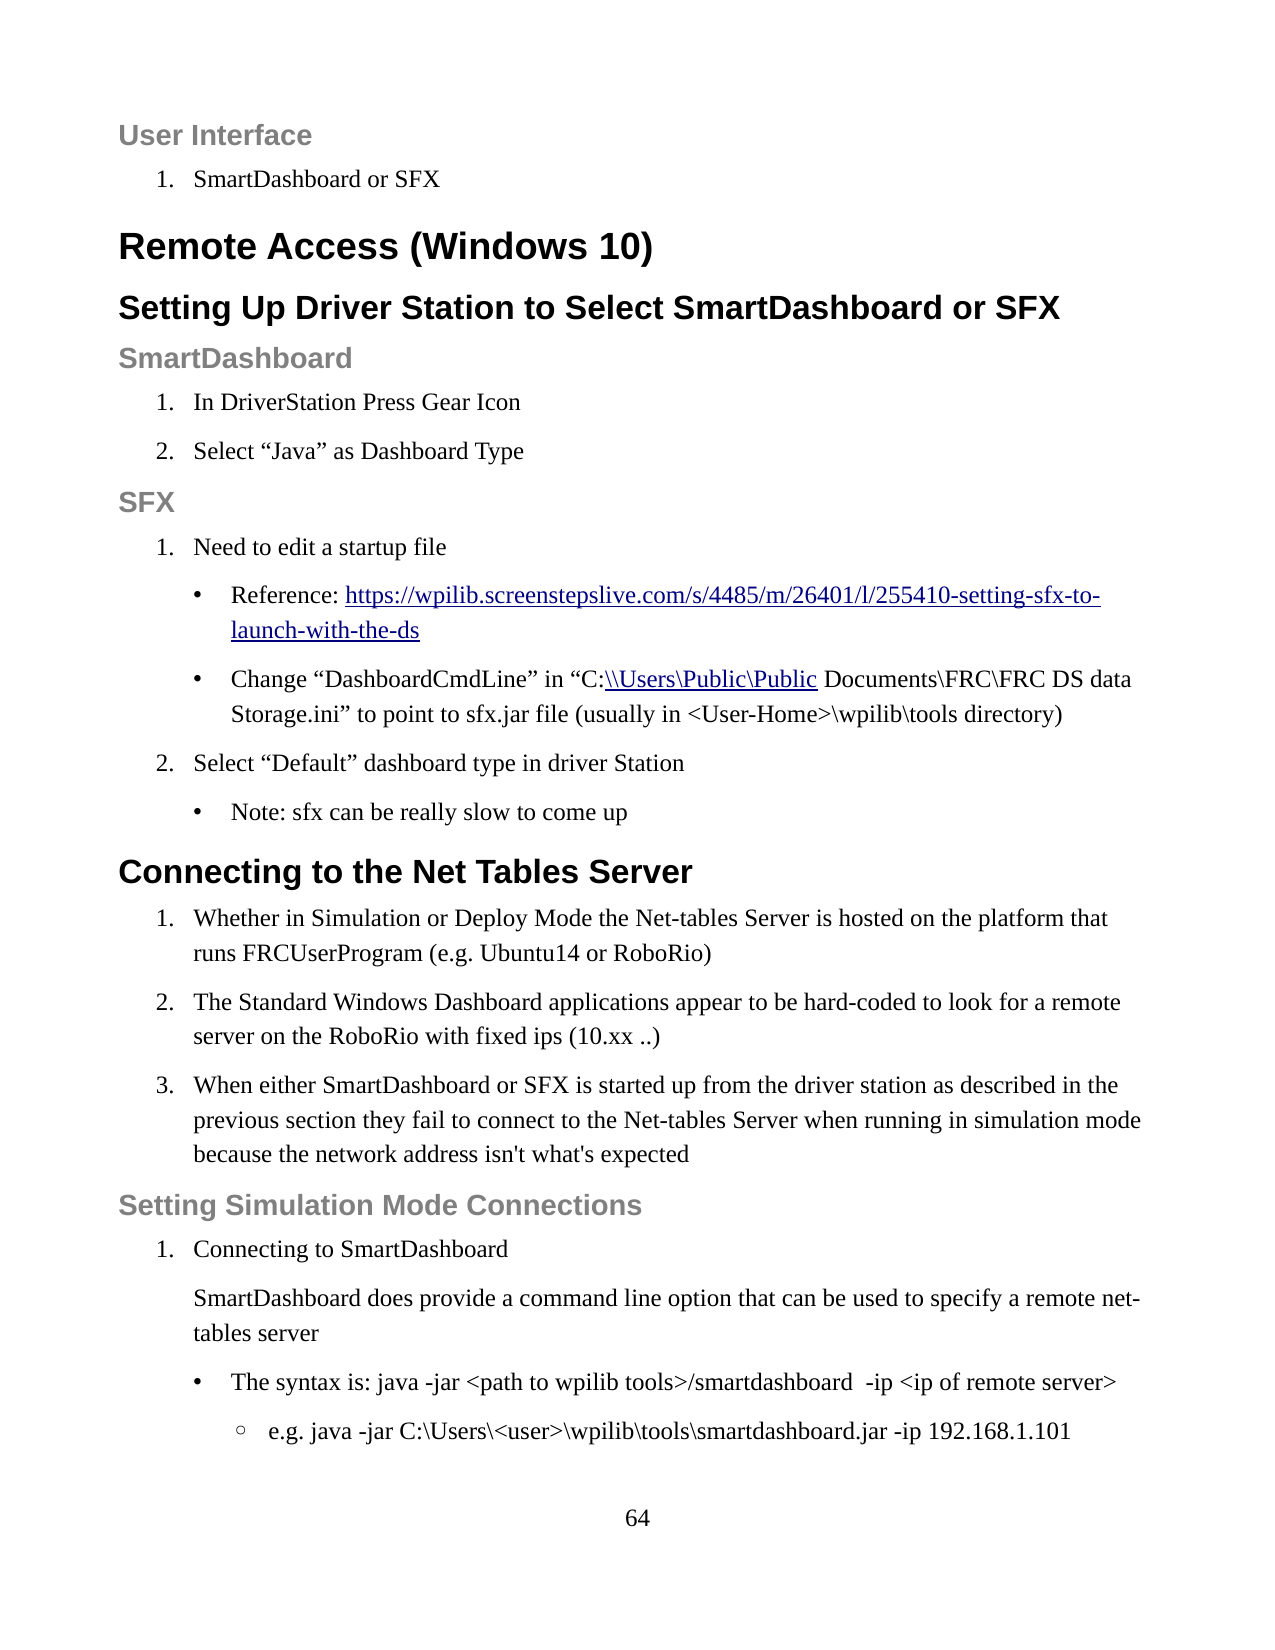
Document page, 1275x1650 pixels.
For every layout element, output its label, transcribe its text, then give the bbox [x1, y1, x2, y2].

subtitle SFX [118, 486, 1157, 519]
list The syntax is: java -jar <path to wpilib tools>/smartdashboard -ip <ip of remote server> [193, 1367, 1157, 1396]
subtitle Connecting to the Net Tables Server [118, 852, 1157, 891]
list Change “DashboardCmdLine” in “C:\\Users\Public\Public Documents\FRC\FRC DS data Storage.ini” to point to sfx.jar file (usually in <User-Home>\wpilib\tools directory) [193, 664, 1157, 727]
list The Standard Windows Dashboard applications appear to be hard-coded to look for a remote server on the RoboRio with fixed ips (10.xx ..) [156, 987, 1157, 1050]
list SmartDashboard does provide a command line option that can be used to specify a remote net-tables server [156, 1283, 1157, 1347]
list Note: sfx can be really slow to come up [193, 797, 1157, 826]
subtitle SmartDashboard [118, 341, 1157, 375]
subtitle User Interface [118, 118, 1157, 152]
list Connecting to SmartDashboard [156, 1234, 1157, 1263]
list e.g. java -jar C:\Users\<user>\wpilib\tools\smartdashboard.jar -ip 192.168.1.101 [231, 1416, 1157, 1445]
list Reference: https://wpilib.screenstepslive.com/s/4485/m/26401/l/255410-setting-sfx-to-launch-with-the-ds [193, 581, 1157, 644]
list Select “Default” dashboard type in driver Station [156, 748, 1157, 776]
subtitle Remote Access (Windows 10) [118, 224, 1157, 267]
subtitle Setting Up Driver Station to Select SmartDashboard or SFX [118, 288, 1157, 327]
list SmartDashboard or SFX [156, 164, 1157, 193]
subtitle Setting Simulation Mode Connections [118, 1188, 1157, 1222]
list Whether in Simulation or Deploy Mode the Net-tables Server is hosted on the platform that runs FRCUserProgram (e.g. Ubuntu14 or RoboRio) [156, 903, 1157, 966]
list When either SmartDashboard or SFX is started up from the driver station as described in the previous section they fail to connect to the Net-tables Server when running in simulation mode because the network address isn't what's expected [156, 1070, 1157, 1168]
list In DriverStation Press Gear Icon [156, 387, 1157, 416]
list Select “Java” as Dashboard Type [156, 436, 1157, 465]
list Need to edit a startup file [156, 532, 1157, 560]
